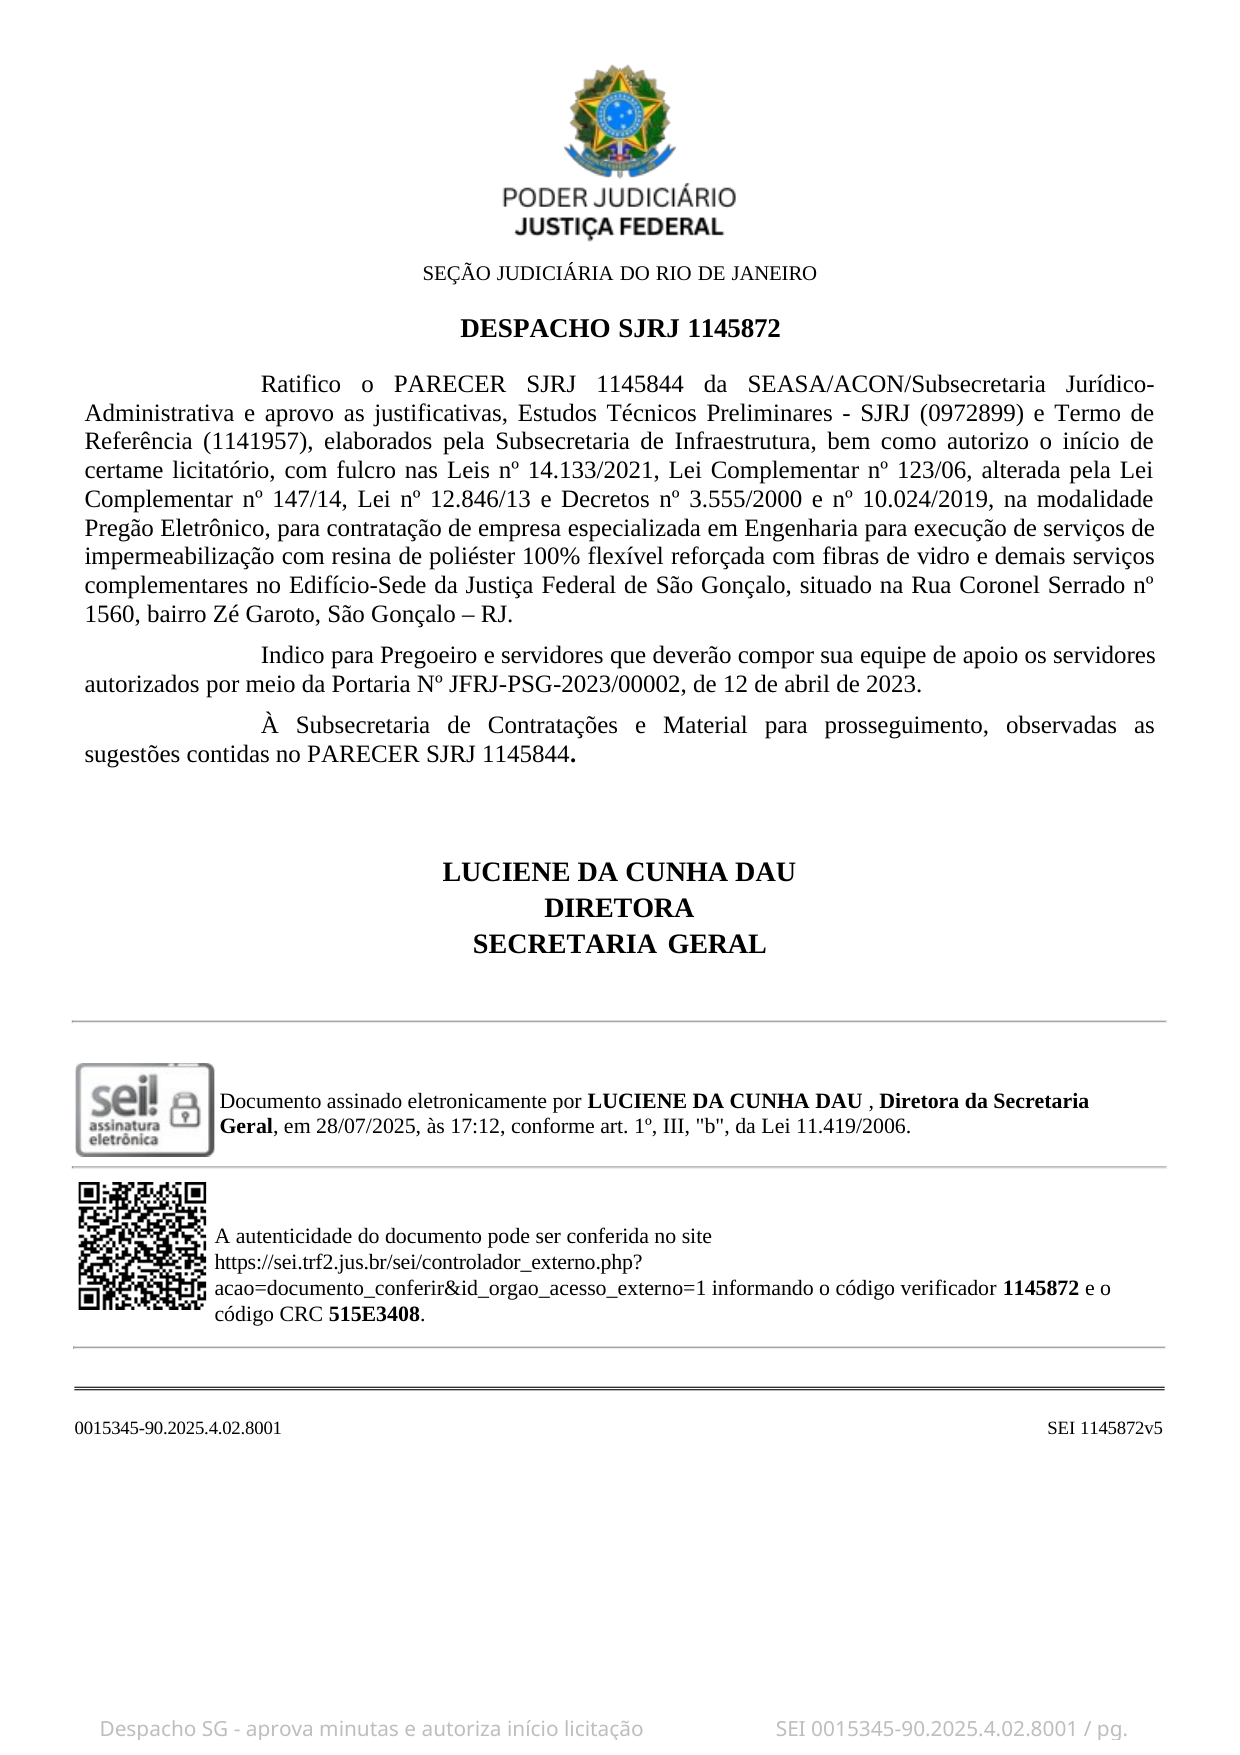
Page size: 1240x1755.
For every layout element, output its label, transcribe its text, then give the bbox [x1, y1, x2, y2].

text SECRETARIA GERAL [62, 927, 1178, 959]
text Documento assinado eletronicamente por LUCIENE DA CUNHA DAU , Diretora da Secretaria Geral, em 28/07/2025, às 17:12, conforme art. 1º, III, "b", da Lei 11.419/2006. [219, 1088, 1134, 1139]
text 0015345-90.2025.4.02.8001 SEI 1145872v5 [74, 1417, 1181, 1439]
subtitle LUCIENE DA CUNHA DAU DIRETORA [383, 855, 855, 923]
subtitle DESPACHO SJRJ 1145872 [61, 312, 1181, 343]
text Ratifico o PARECER SJRJ 1145844 da SEASA/ACON/Subsecretaria Jurídico- Administrativa e aprovo as justificativas, Estudos Técnicos Preliminares - SJRJ (0972899) e Termo de Referência (1141957), elaborados pela Subsecretaria de Infraestrutura, bem como autorizo o início de certame licitatório, com fulcro nas Leis nº 14.133/2021, Lei Complementar nº 123/06, alterada pela Lei Complementar nº 147/14, Lei nº 12.846/13 e Decretos nº 3.555/2000 e nº 10.024/2019, na modalidade Pregão Eletrônico, para contratação de empresa especializada em Engenharia para execução de serviços de impermeabilização com resina de poliéster 100% flexível reforçada com fibras de vidro e demais serviços complementares no Edifício-Sede da Justiça Federal de São Gonçalo, situado na Rua Coronel Serrado nº 1560, bairro Zé Garoto, São Gonçalo – RJ. [84, 369, 1155, 628]
text Indico para Pregoeiro e servidores que deverão compor sua equipe de apoio os servidores autorizados por meio da Portaria Nº JFRJ-PSG-2023/00002, de 12 de abril de 2023. [84, 640, 1156, 698]
text SEÇÃO JUDICIÁRIA DO RIO DE JANEIRO [62, 261, 1178, 285]
text A autenticidade do documento pode ser conferida no site https://sei.trf2.jus.br/sei/controlador_externo.php? acao=documento_conferir&id_orgao_acesso_externo=1 informando o código verificador 1145872 e o código CRC 515E3408. [214, 1223, 1134, 1326]
text À Subsecretaria de Contratações e Material para prosseguimento, observadas as sugestões contidas no PARECER SJRJ 1145844. [84, 710, 1156, 768]
